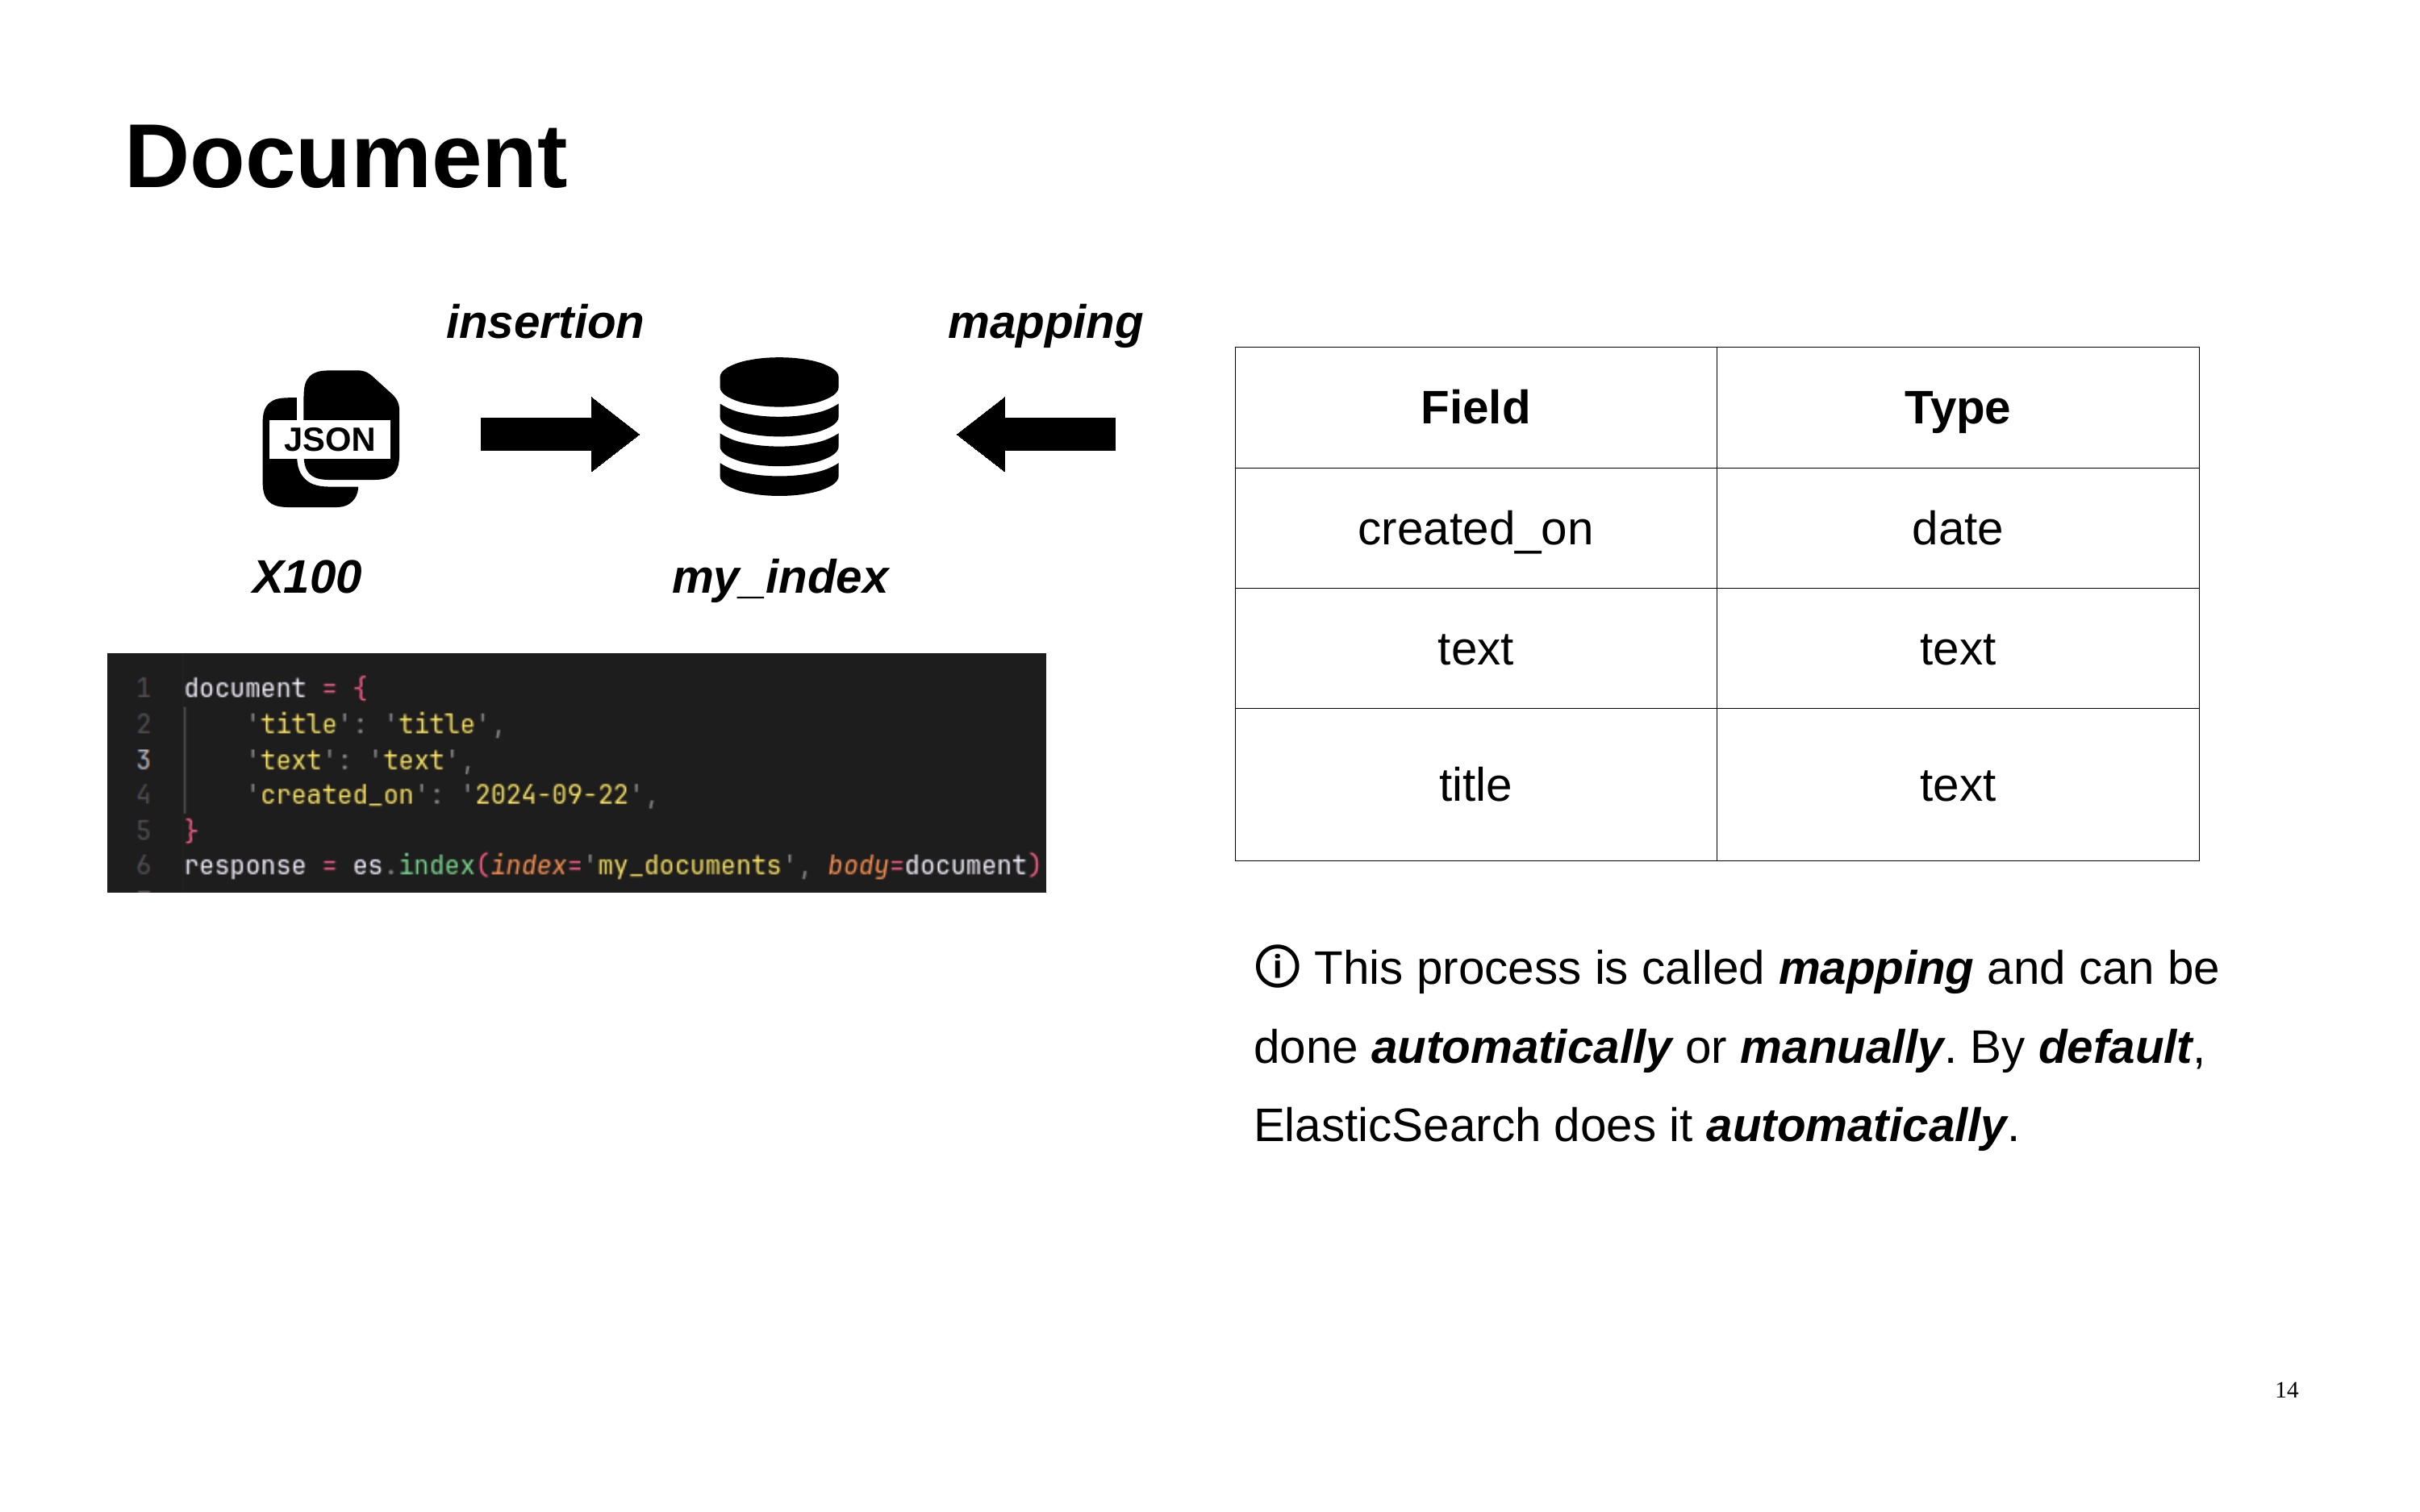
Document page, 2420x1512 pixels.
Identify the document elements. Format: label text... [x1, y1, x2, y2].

text_box 🛈 This process is called mapping and can be done automatically or manually. By default, ElasticSearch does it automatically. [1241, 910, 2256, 1162]
table_cell date [1717, 469, 2199, 588]
picture [107, 653, 1046, 893]
picture [248, 356, 414, 522]
text_box [957, 397, 1116, 472]
text_box X100 [235, 521, 380, 625]
text_box JSON [269, 420, 390, 459]
text_box Document [112, 61, 1287, 251]
table_cell text [1236, 589, 1717, 708]
table_cell title [1236, 709, 1717, 860]
table_cell created_on [1236, 469, 1717, 588]
text_box [481, 397, 640, 472]
table_header Field [1236, 348, 1717, 468]
table_cell text [1717, 589, 2199, 708]
text_box insertion [400, 266, 691, 370]
text_box my_index [636, 521, 926, 625]
text_box mapping [900, 266, 1191, 370]
table_header Type [1717, 348, 2199, 468]
table_cell text [1717, 709, 2199, 860]
picture [711, 357, 850, 496]
